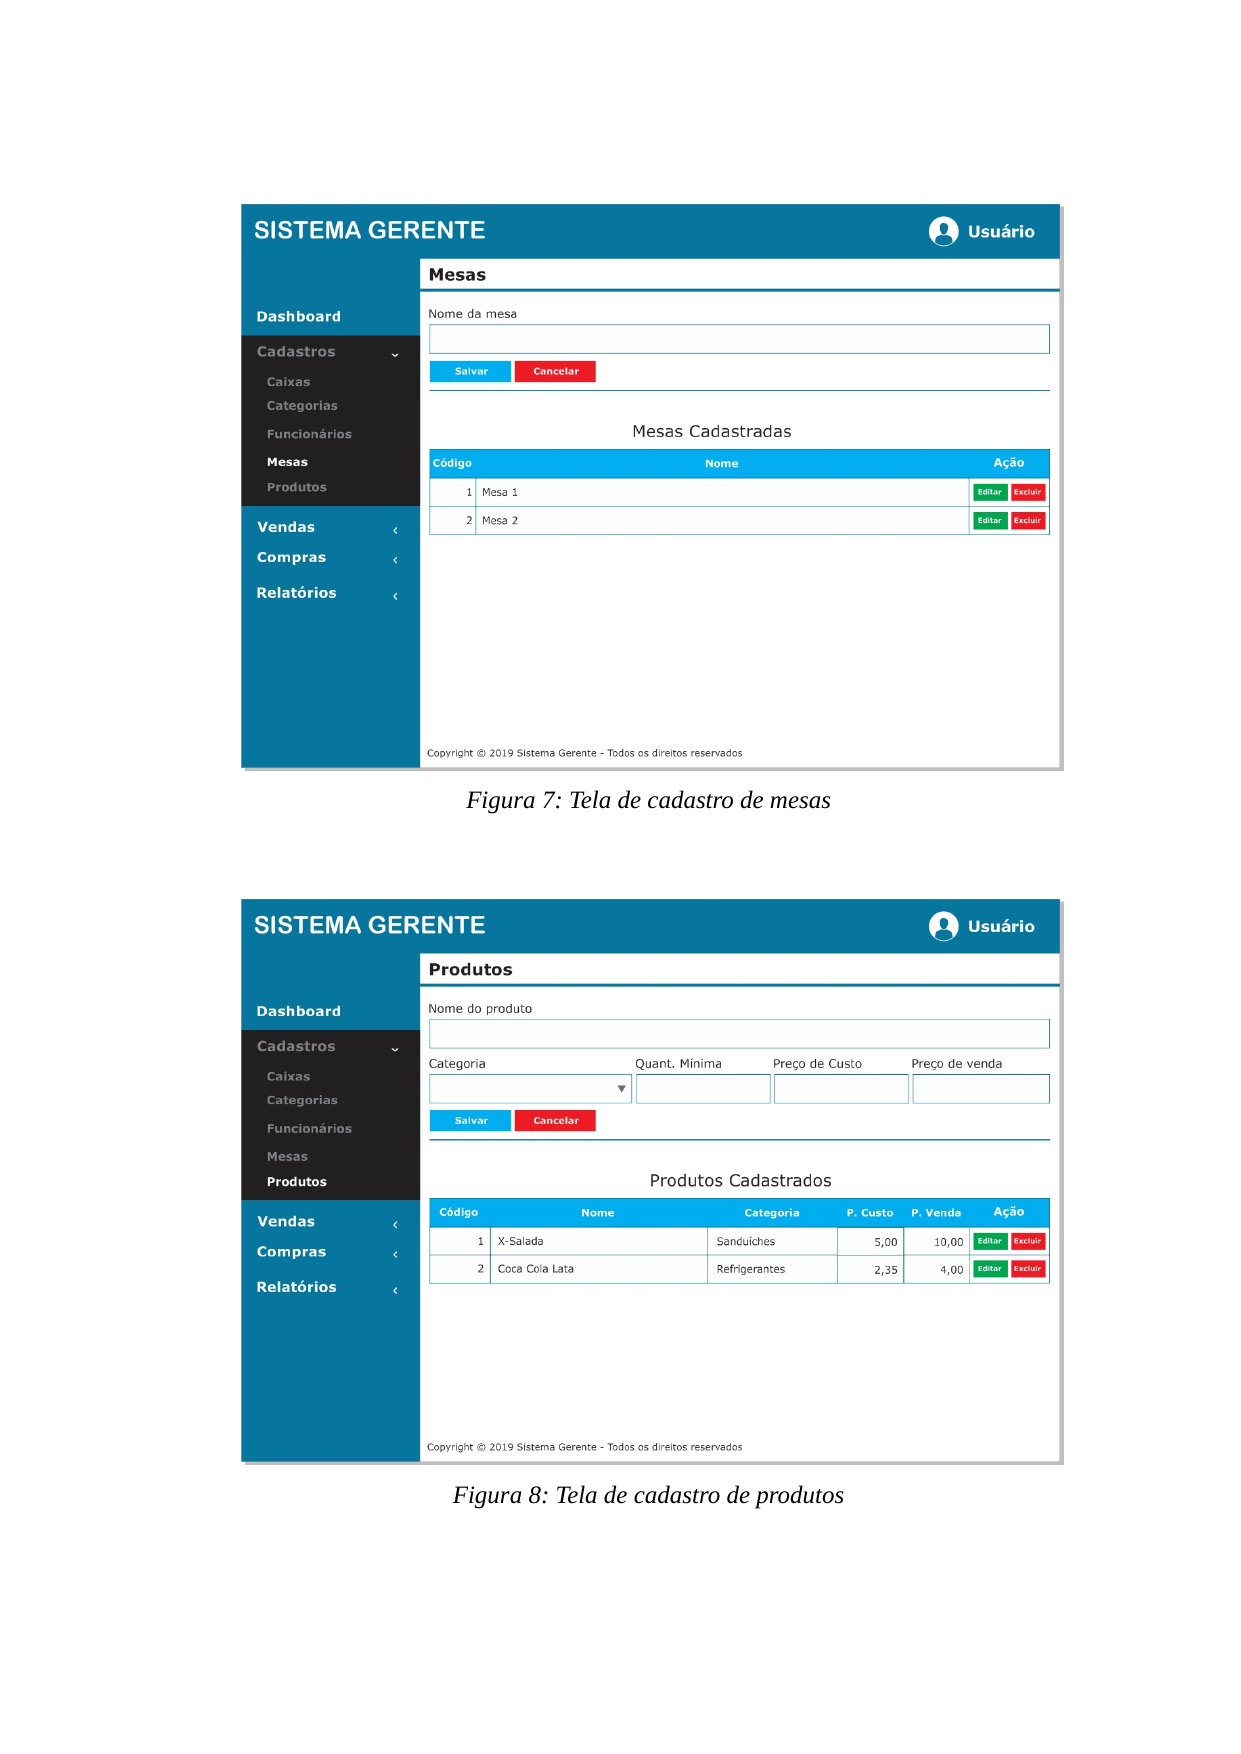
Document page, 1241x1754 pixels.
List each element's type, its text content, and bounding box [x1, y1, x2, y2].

picture [177, 884, 1123, 1475]
text Figura 8: Tela de cadastro de produtos [177, 1475, 1122, 1509]
text Figura 7: Tela de cadastro de mesas [177, 781, 1122, 814]
picture [177, 189, 1123, 781]
